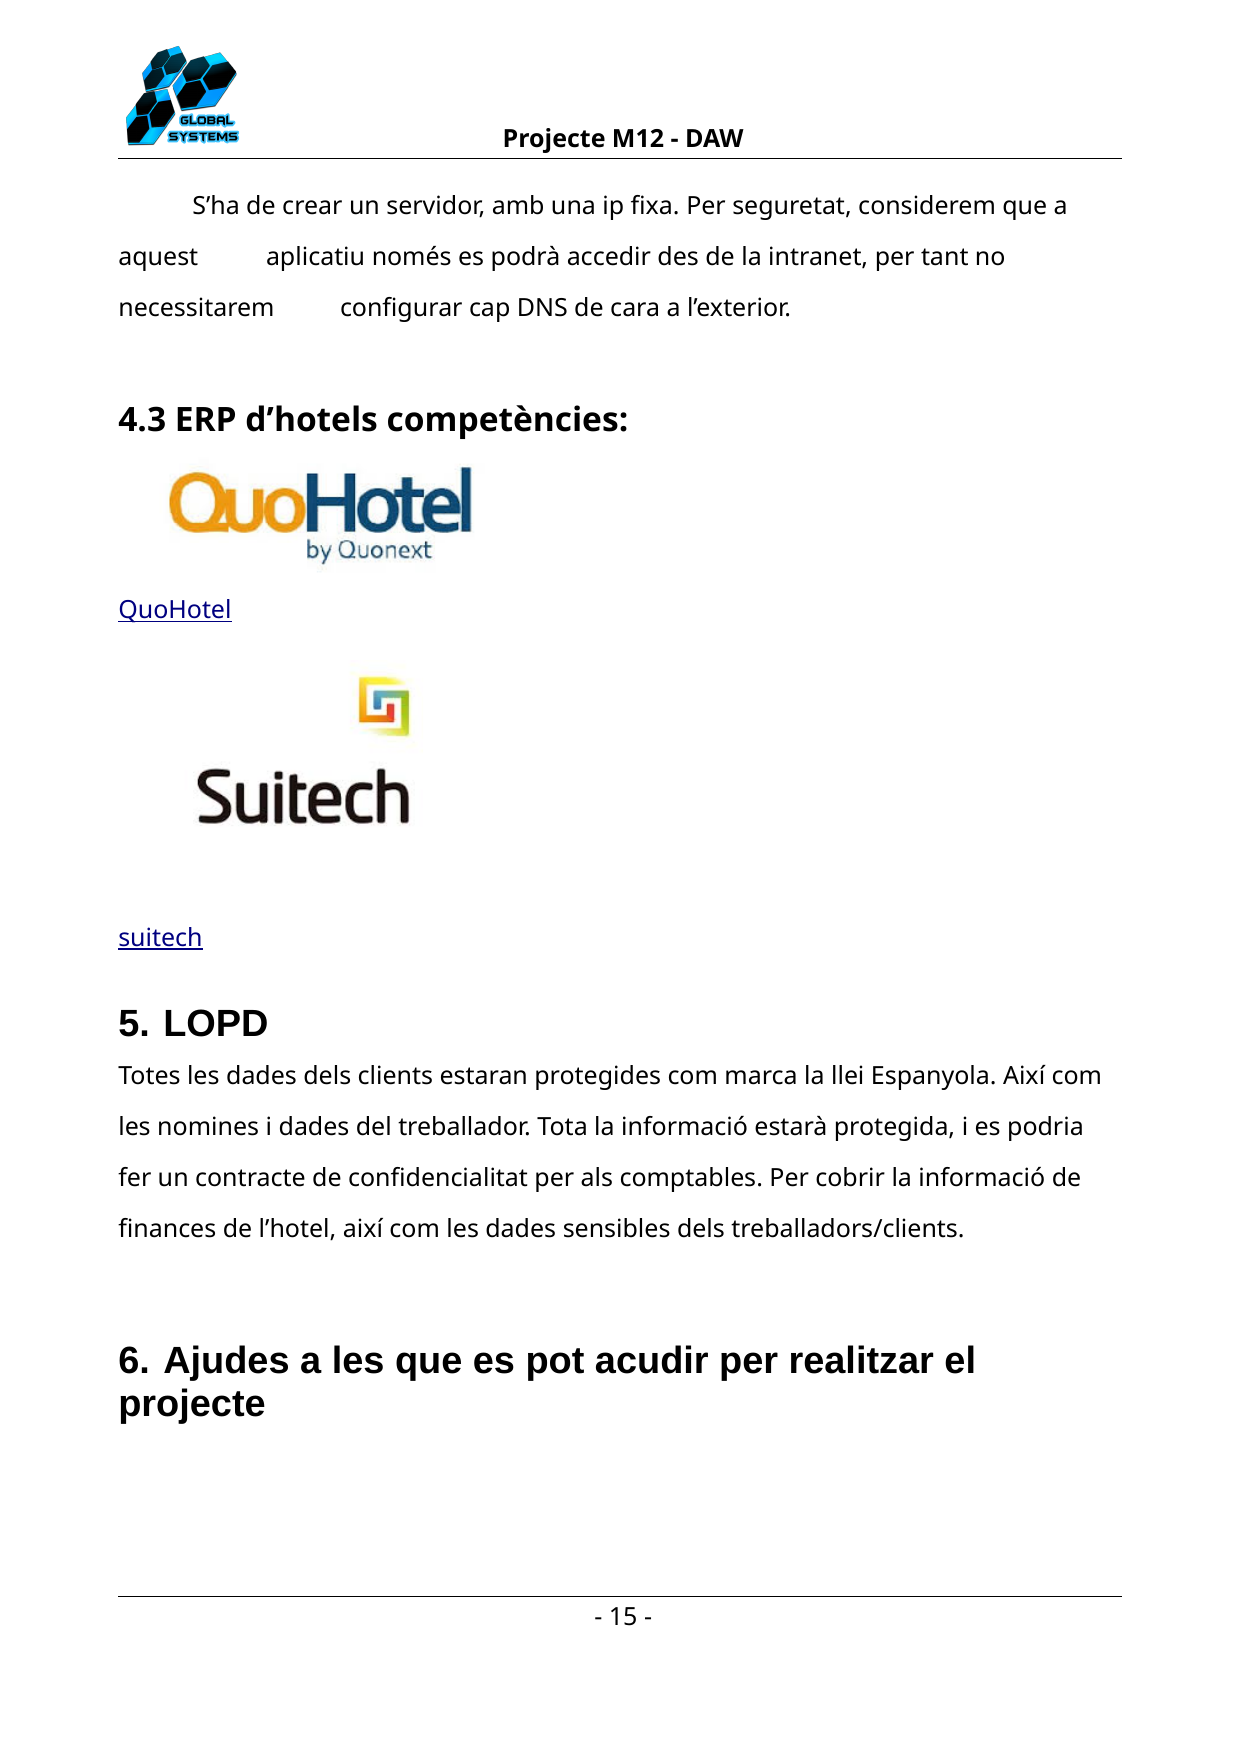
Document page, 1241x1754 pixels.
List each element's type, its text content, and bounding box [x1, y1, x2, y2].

picture [150, 445, 494, 575]
subtitle 4.3 ERP d’hotels competències: [118, 396, 1122, 441]
text suitech [118, 919, 1122, 953]
text S’ha de crear un servidor, amb una ip fixa. Per seguretat, considerem que a aquest aplicatiu només es podrà accedir des de la intranet, per tant no necessitarem configurar cap DNS de cara a l’exterior. [118, 188, 1122, 324]
picture [184, 660, 424, 840]
text QuoHotel [118, 575, 1122, 626]
subtitle LOPD [118, 1001, 1122, 1045]
text Totes les dades dels clients estaran protegides com marca la llei Espanyola. Així com les nomines i dades del treballador. Tota la informació estarà protegida, i es podria fer un contracte de confidencialitat per als comptables. Per cobrir la informació de finances de l’hotel, així com les dades sensibles dels treballadors/clients. [118, 1057, 1122, 1244]
picture [121, 20, 243, 165]
subtitle Ajudes a les que es pot acudir per realitzar el projecte [118, 1337, 1122, 1425]
